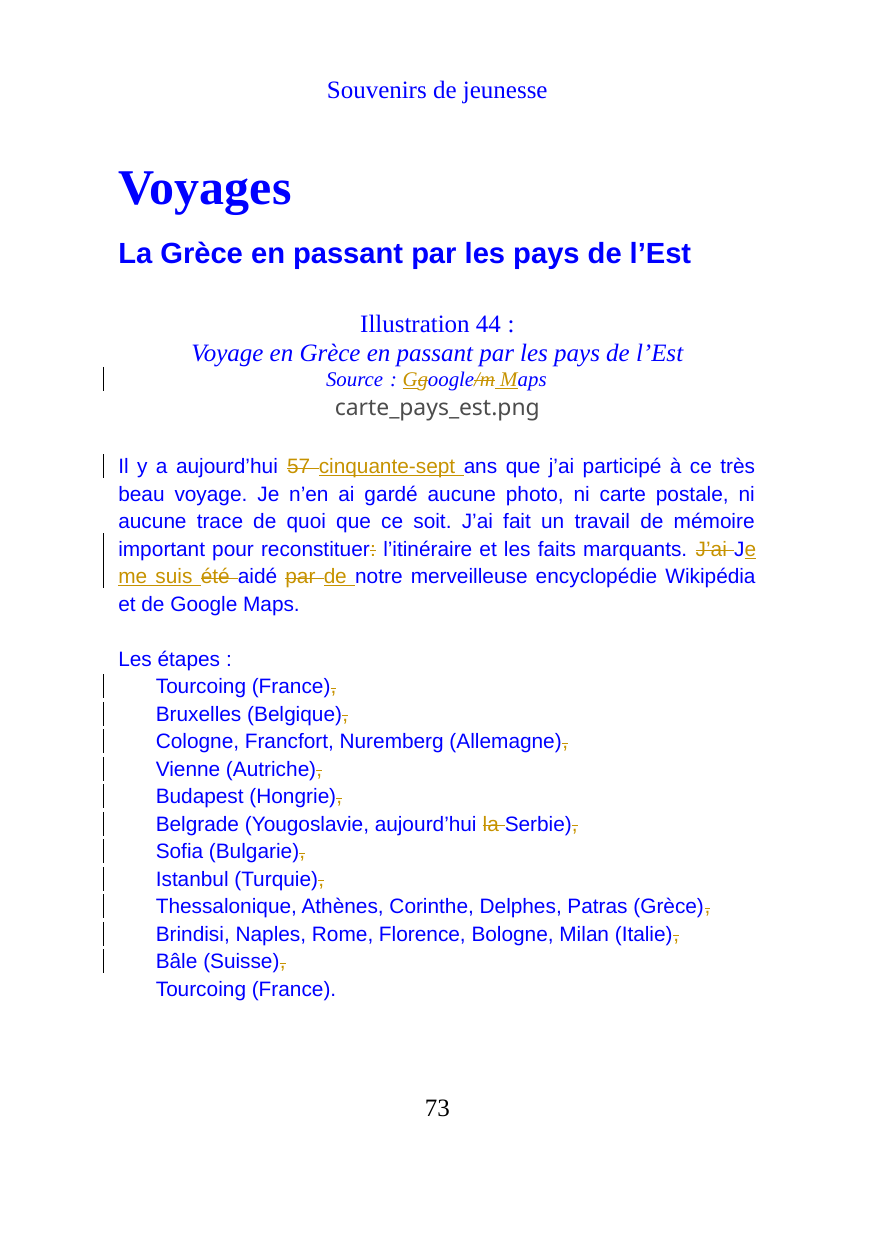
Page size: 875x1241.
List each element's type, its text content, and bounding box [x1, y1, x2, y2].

text Istanbul (Turquie) [156, 867, 756, 891]
text Illustration 44 : [118, 309, 756, 338]
text Tourcoing (France). [156, 977, 756, 1001]
text Budapest (Hongrie) [156, 784, 756, 808]
text Il y a aujourd’hui cinquante-sept ans que j’ai participé à ce très beau voyage. Je n’en ai gardé aucune photo, ni carte postale, ni aucune trace de quoi que ce soit. J’ai fait un travail de mémoire important pour reconstituer l’itinéraire et les faits marquants. Je me suis aidé de notre merveilleuse encyclopédie Wikipédia et de Google Maps. [118, 454, 756, 616]
text Cologne, Francfort, Nuremberg (Allemagne) [156, 729, 756, 753]
text Belgrade (Yougoslavie, aujourd’hui Serbie) [156, 812, 756, 836]
subtitle La Grèce en passant par les pays de l’Est [118, 236, 756, 269]
text carte_pays_est.png [118, 391, 756, 422]
text Les étapes : [118, 647, 756, 671]
text Brindisi, Naples, Rome, Florence, Bologne, Milan (Italie) [156, 922, 756, 946]
text Voyage en Grèce en passant par les pays de l’Est [118, 338, 756, 367]
text Bruxelles (Belgique) [156, 702, 756, 726]
text Tourcoing (France) [156, 674, 756, 698]
subtitle Voyages [118, 157, 756, 215]
text Source : Google Maps [118, 367, 756, 391]
text Bâle (Suisse) [156, 949, 756, 973]
text Sofia (Bulgarie) [156, 839, 756, 863]
text Vienne (Autriche) [156, 757, 756, 781]
text Thessalonique, Athènes, Corinthe, Delphes, Patras (Grèce) [156, 894, 756, 918]
